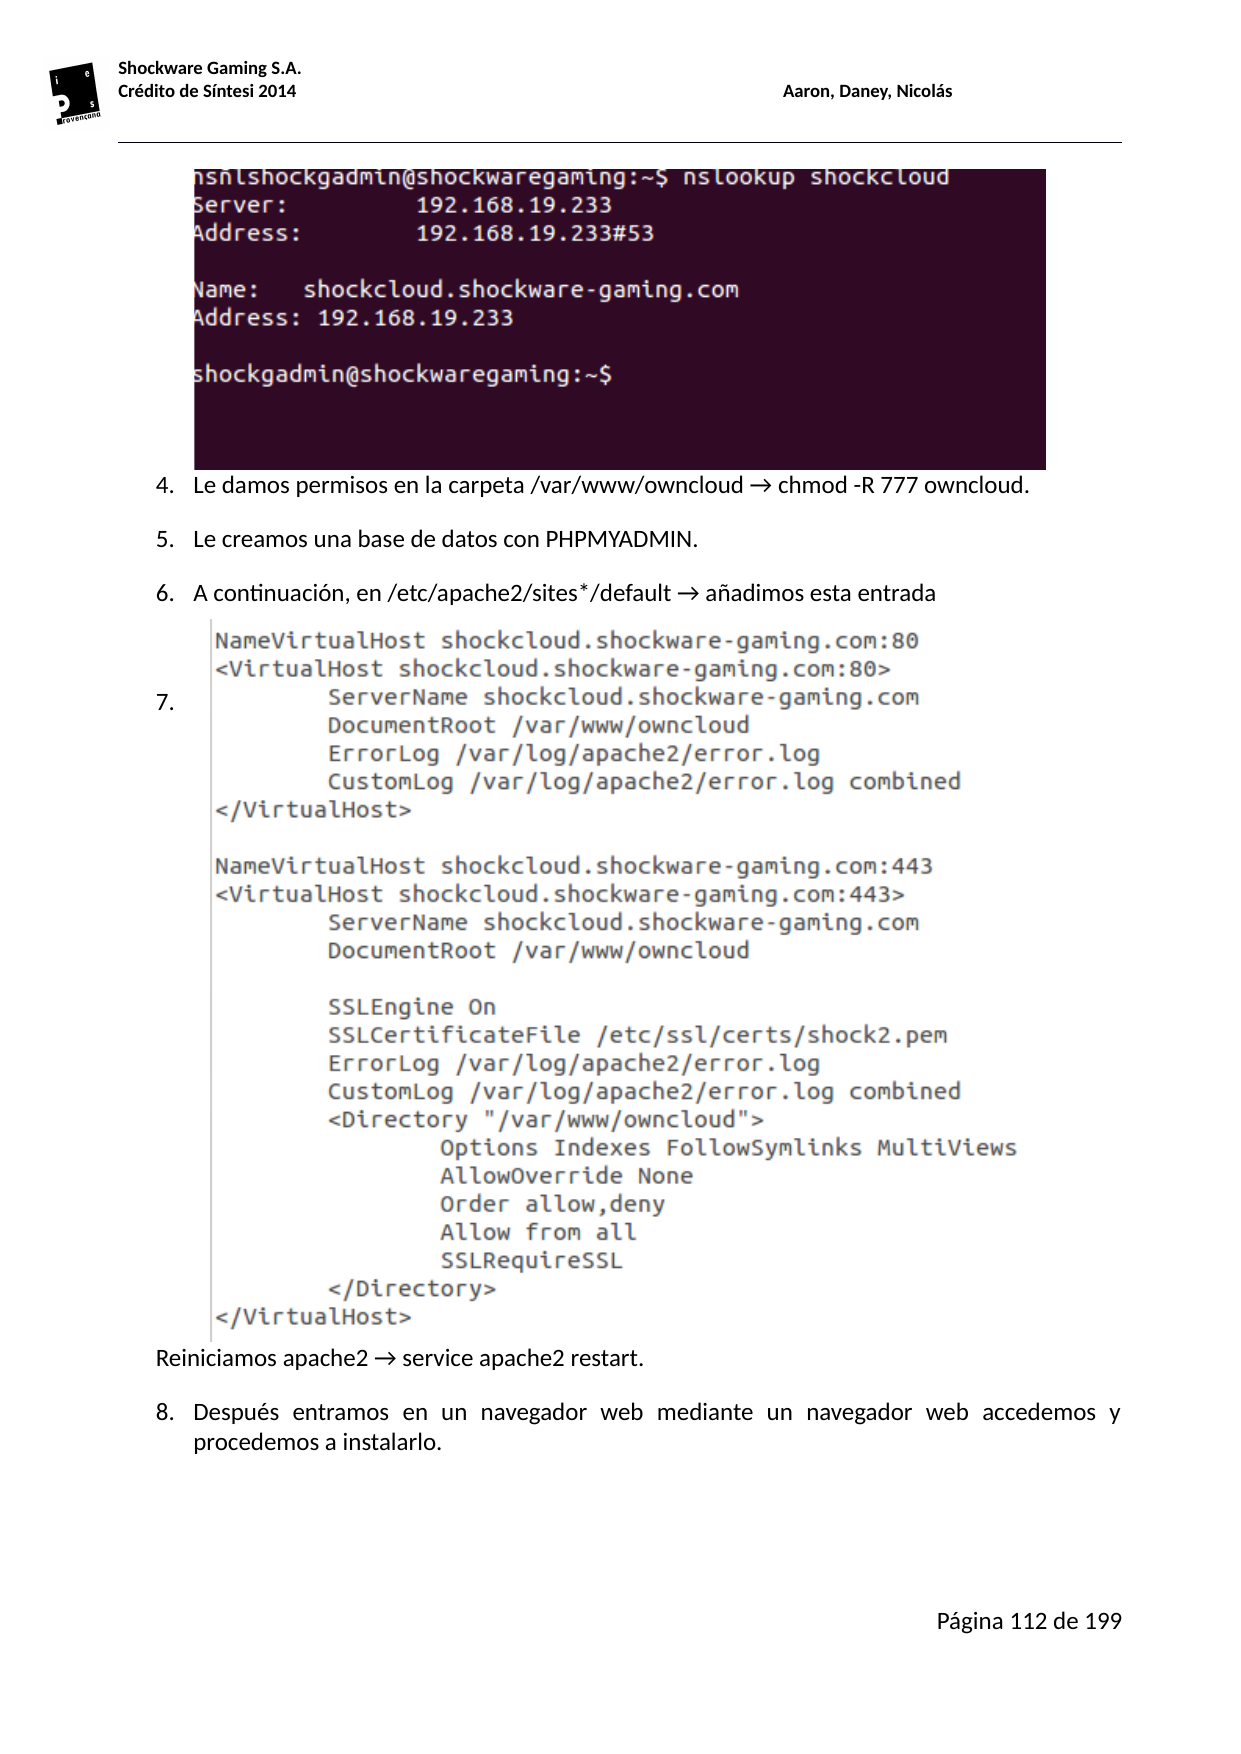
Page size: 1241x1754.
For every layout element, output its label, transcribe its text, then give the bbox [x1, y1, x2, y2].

list A continuación, en /etc/apache2/sites*/default → añadimos esta entrada [156, 577, 1122, 608]
picture [209, 619, 1031, 1342]
list Reiniciamos apache2 → service apache2 restart. [156, 1342, 1122, 1372]
picture [43, 56, 110, 130]
list Le creamos una base de datos con PHPMYADMIN. [156, 523, 1122, 554]
list Después entramos en un navegador web mediante un navegador web accedemos y procedemos a instalarlo. [156, 1396, 1122, 1457]
picture [194, 169, 1046, 470]
list Le damos permisos en la carpeta /var/www/owncloud → chmod -R 777 owncloud. [156, 470, 1122, 500]
